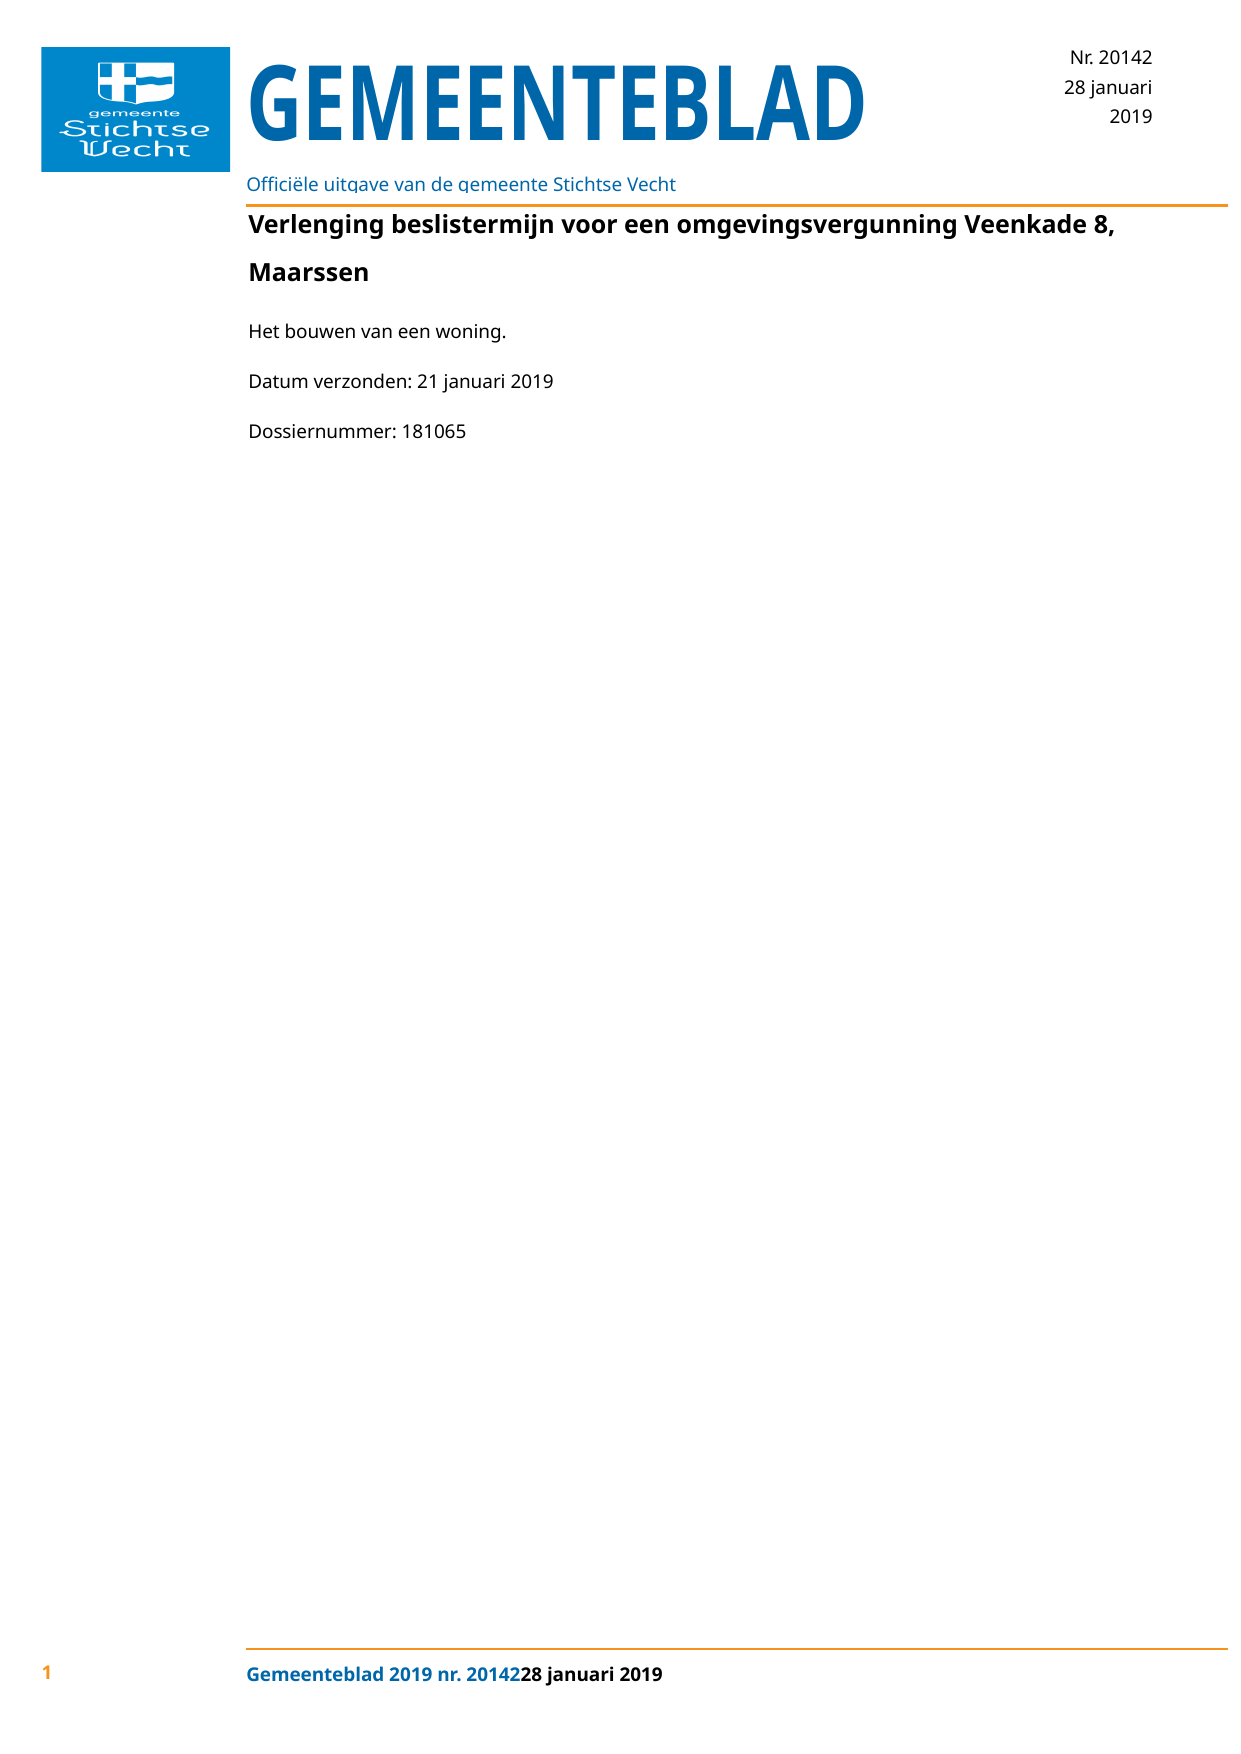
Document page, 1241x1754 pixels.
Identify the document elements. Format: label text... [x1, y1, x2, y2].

text Verlenging beslistermijn voor een omgevingsvergunning Veenkade 8, Maarssen [248, 207, 1152, 288]
picture [99, 63, 135, 101]
text Het bouwen van een woning. [248, 318, 1152, 344]
text Datum verzonden: 21 januari 2019 [248, 368, 1152, 394]
text Dossiernummer: 181065 [248, 419, 1152, 444]
picture [137, 63, 174, 103]
